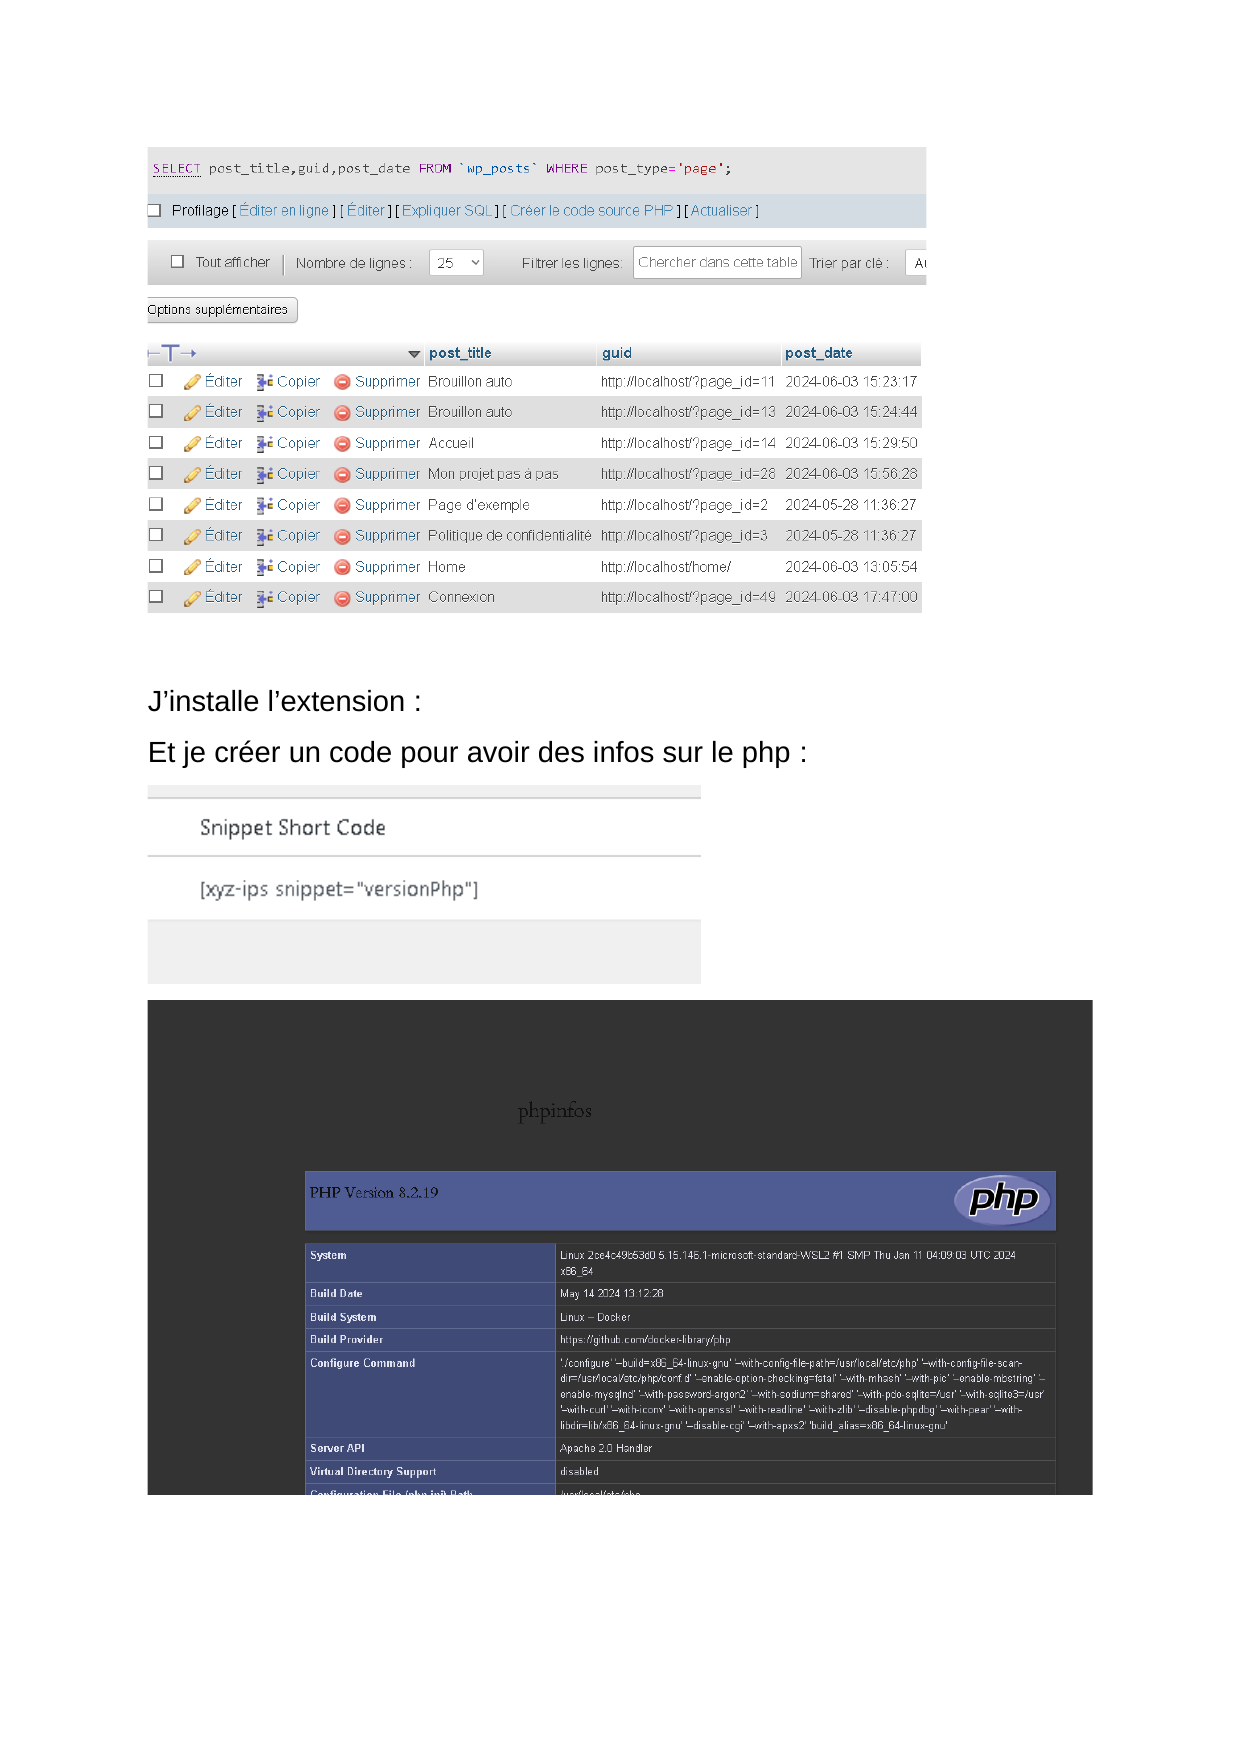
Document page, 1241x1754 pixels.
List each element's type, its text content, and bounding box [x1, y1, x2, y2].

text Et je créer un code pour avoir des infos sur le php : [148, 734, 1093, 768]
text J’installe l’extension : [148, 684, 1093, 718]
